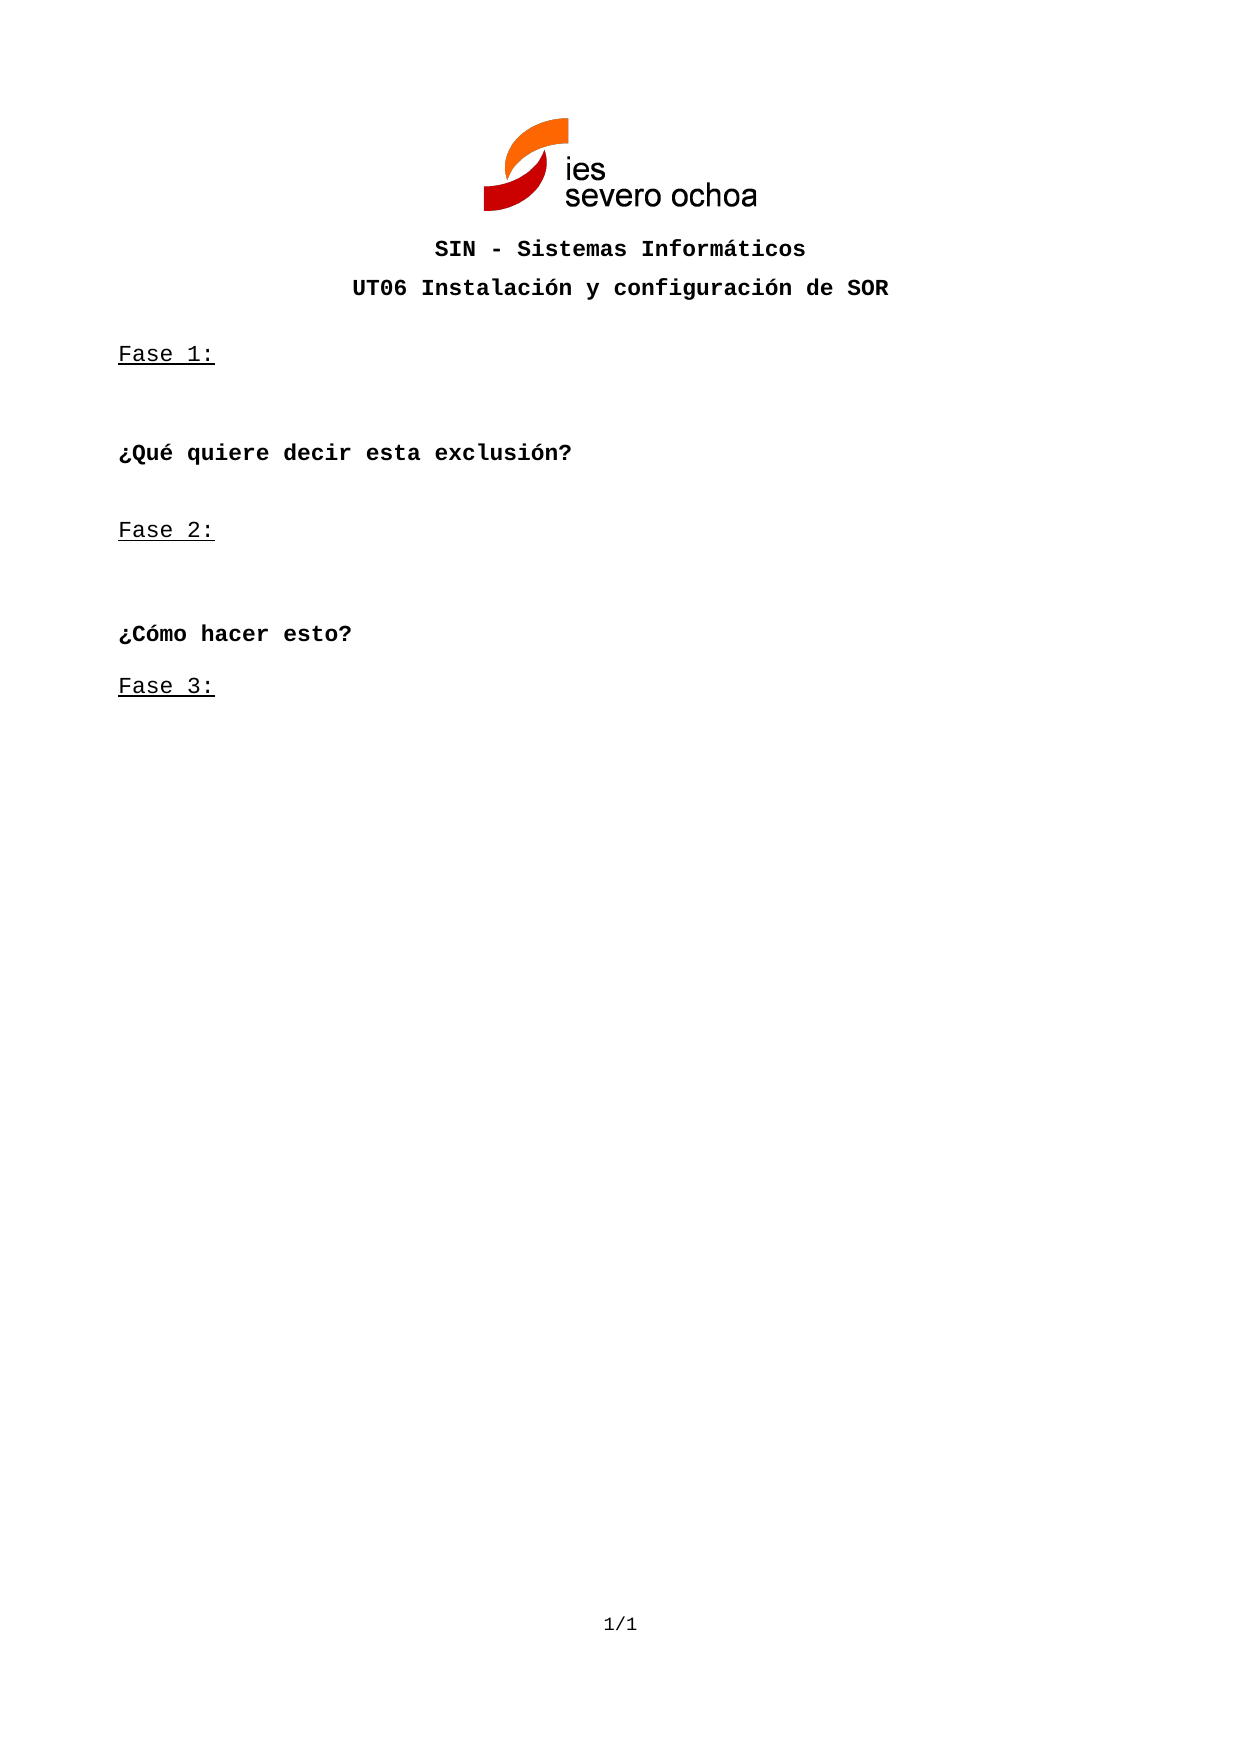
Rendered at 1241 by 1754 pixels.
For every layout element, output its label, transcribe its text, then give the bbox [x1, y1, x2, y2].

text Fase 3: [118, 674, 1122, 700]
picture [483, 118, 757, 211]
text ¿Cómo hacer esto? [118, 623, 1122, 648]
text Fase 2: [118, 519, 1122, 545]
text ¿Qué quiere decir esta exclusión? [118, 441, 1122, 467]
text Fase 1: [118, 342, 1122, 368]
